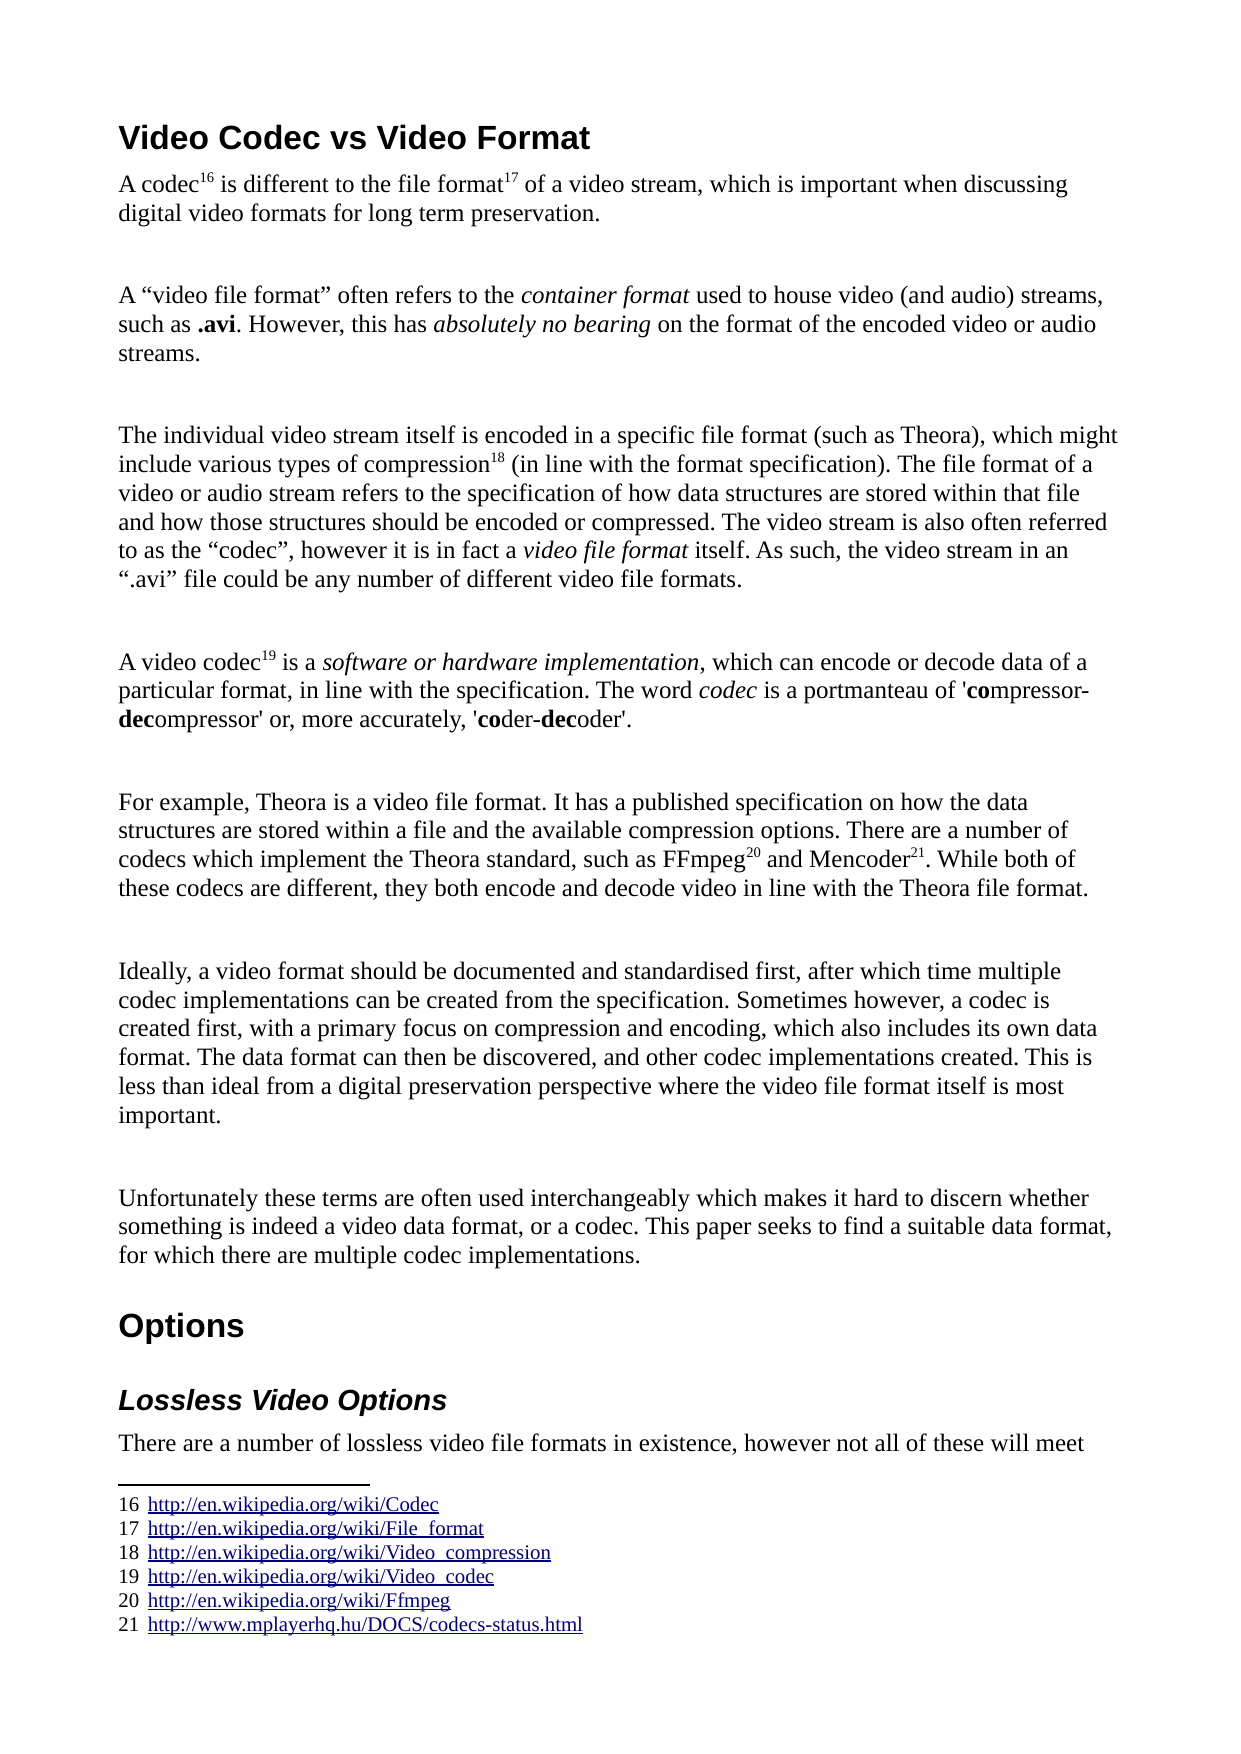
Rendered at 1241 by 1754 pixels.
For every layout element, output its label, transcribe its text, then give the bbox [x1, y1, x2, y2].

text The individual video stream itself is encoded in a specific file format (such as Theora), which might include various types of compression (in line with the format specification). The file format of a video or audio stream refers to the specification of how data structures are stored within that file and how those structures should be encoded or compressed. The video stream is also often referred to as the “codec”, however it is in fact a video file format itself. As such, the video stream in an “.avi” file could be any number of different video file formats. [118, 421, 1122, 593]
text http://en.wikipedia.org/wiki/File_format [118, 1516, 1122, 1539]
text http://www.mplayerhq.hu/DOCS/codecs-status.html [118, 1612, 1122, 1636]
text http://en.wikipedia.org/wiki/Video_compression [118, 1539, 1122, 1564]
subtitle Options [118, 1306, 1122, 1345]
text http://en.wikipedia.org/wiki/Video_codec [118, 1564, 1122, 1588]
text Ideally, a video format should be documented and standardised first, after which time multiple codec implementations can be created from the specification. Sometimes however, a codec is created first, with a primary focus on compression and encoding, which also includes its own data format. The data format can then be discovered, and other codec implementations created. This is less than ideal from a digital preservation perspective where the video file format itself is most important. [118, 956, 1122, 1128]
subtitle Lossless Video Options [118, 1382, 1122, 1416]
text A “video file format” often refers to the container format used to house video (and audio) streams, such as .avi. However, this has absolutely no bearing on the format of the encoded video or audio streams. [118, 281, 1122, 367]
text http://en.wikipedia.org/wiki/Ffmpeg [118, 1588, 1122, 1612]
text For example, Theora is a video file format. It has a published specification on how the data structures are stored within a file and the available compression options. There are a number of codecs which implement the Theora standard, such as FFmpeg and Mencoder. While both of these codecs are different, they both encode and decode video in line with the Theora file format. [118, 787, 1122, 902]
text There are a number of lossless video file formats in existence, however not all of these will meet [118, 1428, 1122, 1457]
text A video codec is a software or hardware implementation, which can encode or decode data of a particular format, in line with the specification. The word codec is a portmanteau of 'compressor-decompressor' or, more accurately, 'coder-decoder'. [118, 647, 1122, 733]
text http://en.wikipedia.org/wiki/Codec [118, 1491, 1122, 1516]
text A codec is different to the file format of a video stream, which is important when discussing digital video formats for long term preservation. [118, 169, 1122, 227]
text Unfortunately these terms are often used interchangeably which makes it hard to discern whether something is indeed a video data format, or a codec. This paper seeks to find a suitable data format, for which there are multiple codec implementations. [118, 1183, 1122, 1269]
subtitle Video Codec vs Video Format [118, 118, 1122, 157]
